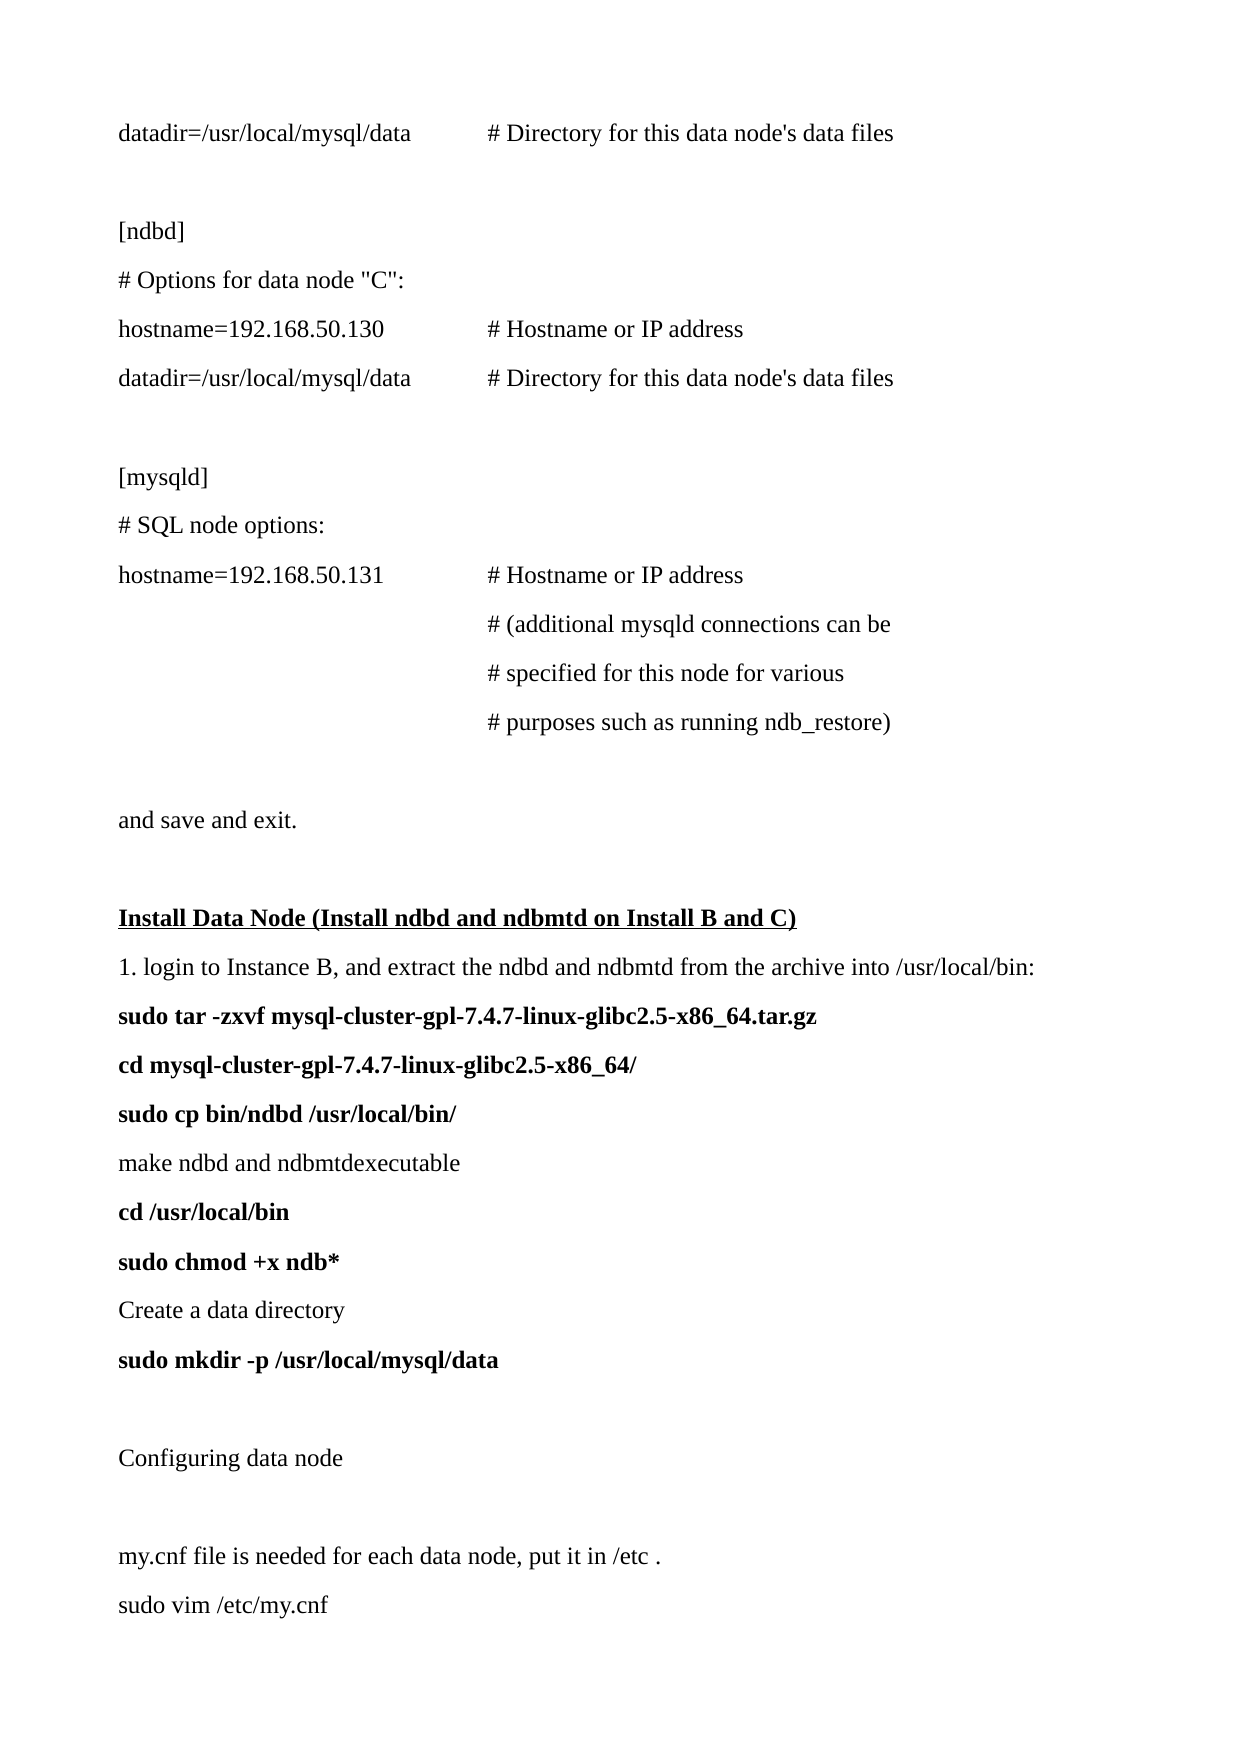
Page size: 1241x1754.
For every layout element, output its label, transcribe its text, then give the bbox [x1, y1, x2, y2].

text Create a data directory [118, 1296, 1122, 1324]
text sudo vim /etc/my.cnf [118, 1590, 1122, 1619]
text hostname=192.168.50.130 # Hostname or IP address [118, 314, 1122, 343]
text hostname=192.168.50.131 # Hostname or IP address [118, 560, 1122, 588]
text sudo mkdir -p /usr/local/mysql/data [118, 1345, 1122, 1373]
text # Options for data node "C": [118, 265, 1122, 294]
text and save and exit. [118, 805, 1122, 834]
text sudo tar -zxvf mysql-cluster-gpl-7.4.7-linux-glibc2.5-x86_64.tar.gz [118, 1001, 1122, 1030]
text # specified for this node for various [118, 658, 1122, 687]
text Install Data Node (Install ndbd and ndbmtd on Install B and C) [118, 903, 1122, 932]
text datadir=/usr/local/mysql/data # Directory for this data node's data files [118, 118, 1122, 147]
text datadir=/usr/local/mysql/data # Directory for this data node's data files [118, 363, 1122, 392]
text # (additional mysqld connections can be [118, 609, 1122, 637]
text make ndbd and ndbmtdexecutable [118, 1148, 1122, 1177]
text [ndbd] [118, 216, 1122, 245]
text cd /usr/local/bin [118, 1197, 1122, 1226]
text sudo chmod +x ndb* [118, 1247, 1122, 1275]
text 1. login to Instance B, and extract the ndbd and ndbmtd from the archive into /usr/local/bin: [118, 952, 1122, 981]
text cd mysql-cluster-gpl-7.4.7-linux-glibc2.5-x86_64/ [118, 1050, 1122, 1079]
text # purposes such as running ndb_restore) [118, 707, 1122, 736]
text sudo cp bin/ndbd /usr/local/bin/ [118, 1099, 1122, 1128]
text Configuring data node [118, 1443, 1122, 1472]
text [mysqld] [118, 462, 1122, 490]
text # SQL node options: [118, 511, 1122, 539]
text my.cnf file is needed for each data node, put it in /etc . [118, 1541, 1122, 1570]
